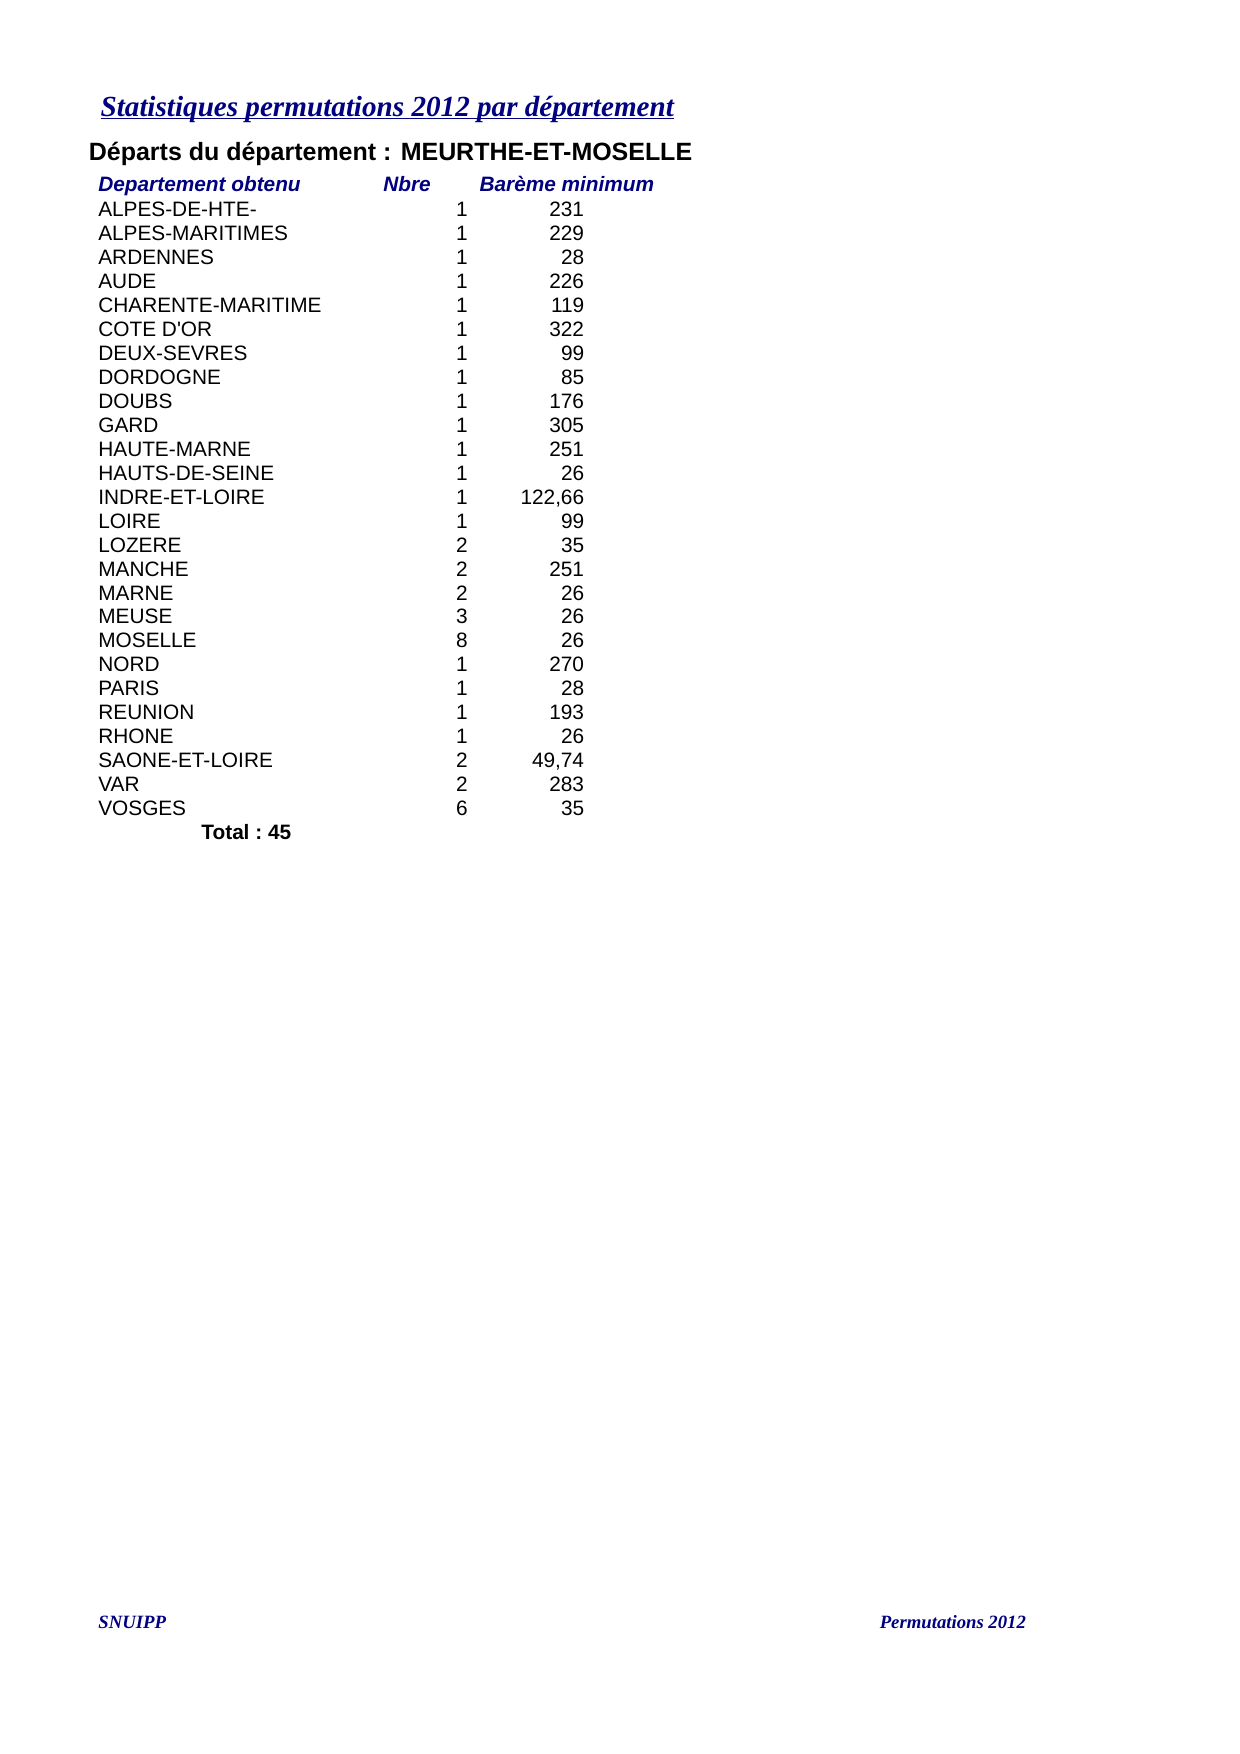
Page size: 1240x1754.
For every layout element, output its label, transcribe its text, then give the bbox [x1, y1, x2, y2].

text AUDE 1 226 [89, 269, 1151, 293]
text ARDENNES 1 28 [89, 245, 1151, 269]
text INDRE-ET-LOIRE 1 122,66 [89, 484, 1151, 508]
text Statistiques permutations 2012 par département [89, 89, 1151, 122]
text Départs du département : MEURTHE-ET-MOSELLE [89, 137, 1151, 166]
text DEUX-SEVRES 1 99 [89, 341, 1151, 365]
text VAR 2 283 [89, 772, 1151, 796]
text LOZERE 2 35 [89, 532, 1151, 556]
text VOSGES 6 35 [89, 796, 1151, 820]
text NORD 1 270 [89, 652, 1151, 676]
text ALPES-MARITIMES 1 229 [89, 221, 1151, 245]
text PARIS 1 28 [89, 676, 1151, 700]
text SNUIPP Permutations 2012 [89, 1611, 1151, 1633]
text DORDOGNE 1 85 [89, 365, 1151, 389]
text Departement obtenu Nbre Barème minimum [89, 172, 1151, 196]
text GARD 1 305 [89, 413, 1151, 437]
text MEUSE 3 26 [89, 604, 1151, 628]
text COTE D'OR 1 322 [89, 317, 1151, 341]
text CHARENTE-MARITIME 1 119 [89, 293, 1151, 317]
text MANCHE 2 251 [89, 556, 1151, 580]
text DOUBS 1 176 [89, 389, 1151, 413]
text REUNION 1 193 [89, 700, 1151, 724]
text Total : 45 [89, 820, 1151, 844]
text RHONE 1 26 [89, 724, 1151, 748]
text HAUTS-DE-SEINE 1 26 [89, 461, 1151, 484]
text HAUTE-MARNE 1 251 [89, 437, 1151, 461]
text ALPES-DE-HTE- 1 231 [89, 197, 1151, 221]
text LOIRE 1 99 [89, 508, 1151, 532]
text SAONE-ET-LOIRE 2 49,74 [89, 748, 1151, 772]
text MOSELLE 8 26 [89, 628, 1151, 652]
text MARNE 2 26 [89, 580, 1151, 604]
